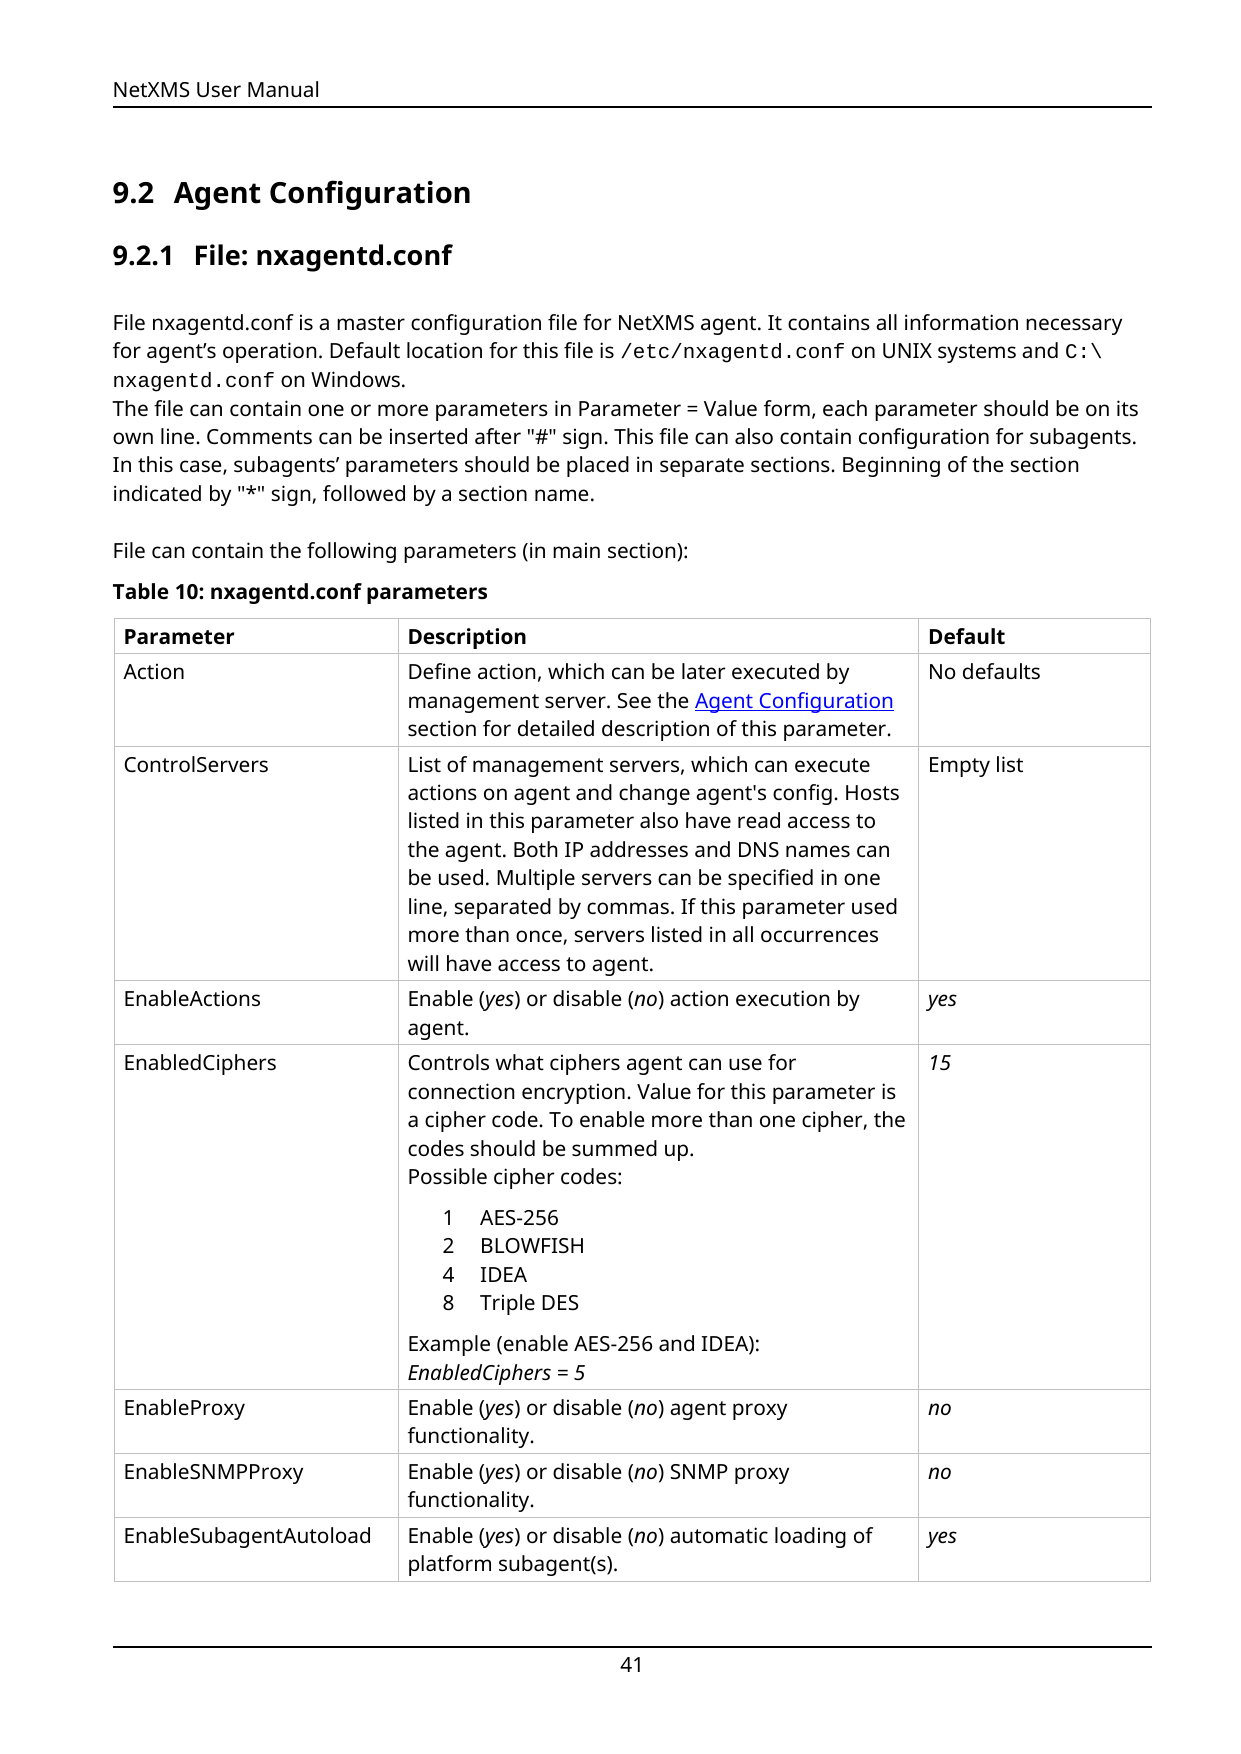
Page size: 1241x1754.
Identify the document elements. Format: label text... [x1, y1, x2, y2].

table_header 1 [431, 1203, 469, 1231]
table_cell no [919, 1390, 1150, 1453]
table_cell yes [919, 981, 1150, 1044]
table_cell Enable (yes) or disable (no) agent proxy functionality. [399, 1390, 918, 1453]
table_cell Empty list [919, 747, 1150, 980]
table_cell EnableProxy [115, 1390, 398, 1453]
table_cell Controls what ciphers agent can use for connection encryption. Value for this parameter is a cipher code. To enable more than one cipher, the codes should be summed up. Possible cipher codes: Example (enable AES-256 and IDEA): EnabledCiphers = 5 [399, 1045, 918, 1389]
table_cell 8 [431, 1288, 469, 1317]
table_cell BLOWFISH [469, 1231, 776, 1260]
table_cell yes [919, 1518, 1150, 1581]
table_header AES-256 [469, 1203, 776, 1231]
table_cell Triple DES [469, 1288, 776, 1317]
subtitle File: nxagentd.conf [112, 237, 1152, 273]
table_cell EnabledCiphers [115, 1045, 398, 1389]
table_cell List of management servers, which can execute actions on agent and change agent's config. Hosts listed in this parameter also have read access to the agent. Both IP addresses and DNS names can be used. Multiple servers can be specified in one line, separated by commas. If this parameter used more than once, servers listed in all occurrences will have access to agent. [399, 747, 918, 980]
table_cell EnableActions [115, 981, 398, 1044]
table_cell IDEA [469, 1260, 776, 1288]
text File nxagentd.conf is a master configuration file for NetXMS agent. It contains all information necessary for agent’s operation. Default location for this file is /etc/nxagentd.conf on UNIX systems and C:\nxagentd.conf on Windows. [112, 308, 1152, 394]
table_cell no [919, 1454, 1150, 1517]
text The file can contain one or more parameters in Parameter = Value form, each parameter should be on its own line. Comments can be inserted after "#" sign. This file can also contain configuration for subagents. In this case, subagents’ parameters should be placed in separate sections. Beginning of the section indicated by "*" sign, followed by a section name. [112, 394, 1152, 507]
table_header Parameter [115, 619, 398, 653]
table_cell 4 [431, 1260, 469, 1288]
table_cell 2 [431, 1231, 469, 1260]
text Table 10: nxagentd.conf parameters [112, 577, 1152, 605]
table_header Description [399, 619, 918, 653]
table_cell EnableSubagentAutoload [115, 1518, 398, 1581]
table_cell Action [115, 654, 398, 746]
table_cell 15 [919, 1045, 1150, 1389]
table_cell Enable (yes) or disable (no) SNMP proxy functionality. [399, 1454, 918, 1517]
table_cell No defaults [919, 654, 1150, 746]
table_cell Enable (yes) or disable (no) automatic loading of platform subagent(s). [399, 1518, 918, 1581]
table_cell Define action, which can be later executed by management server. See the Agent Configuration section for detailed description of this parameter. [399, 654, 918, 746]
table_cell ControlServers [115, 747, 398, 980]
table_cell EnableSNMPProxy [115, 1454, 398, 1517]
subtitle Agent Configuration [112, 172, 1152, 212]
table_header Default [919, 619, 1150, 653]
text File can contain the following parameters (in main section): [112, 536, 1152, 564]
table_cell Enable (yes) or disable (no) action execution by agent. [399, 981, 918, 1044]
